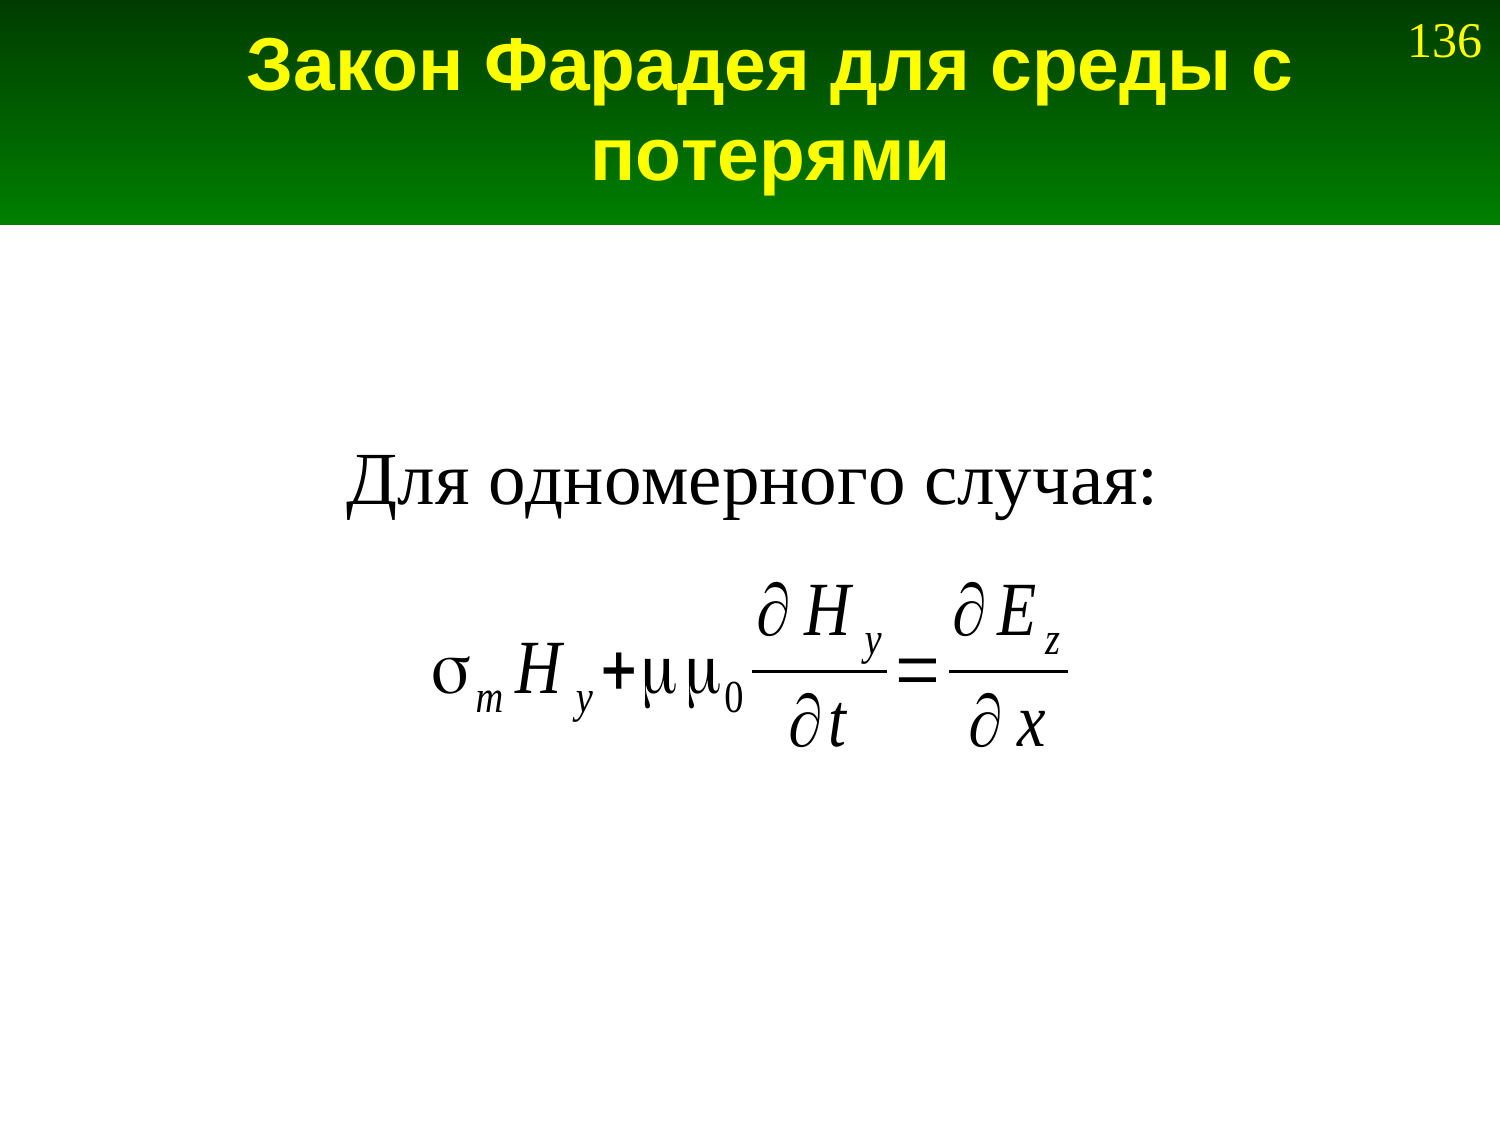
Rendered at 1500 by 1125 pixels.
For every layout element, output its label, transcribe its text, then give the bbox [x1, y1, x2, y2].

text_box Для одномерного случая: [331, 422, 1175, 527]
chart [415, 568, 1085, 764]
title Закон Фарадея для среды с потерями [100, 7, 1441, 204]
